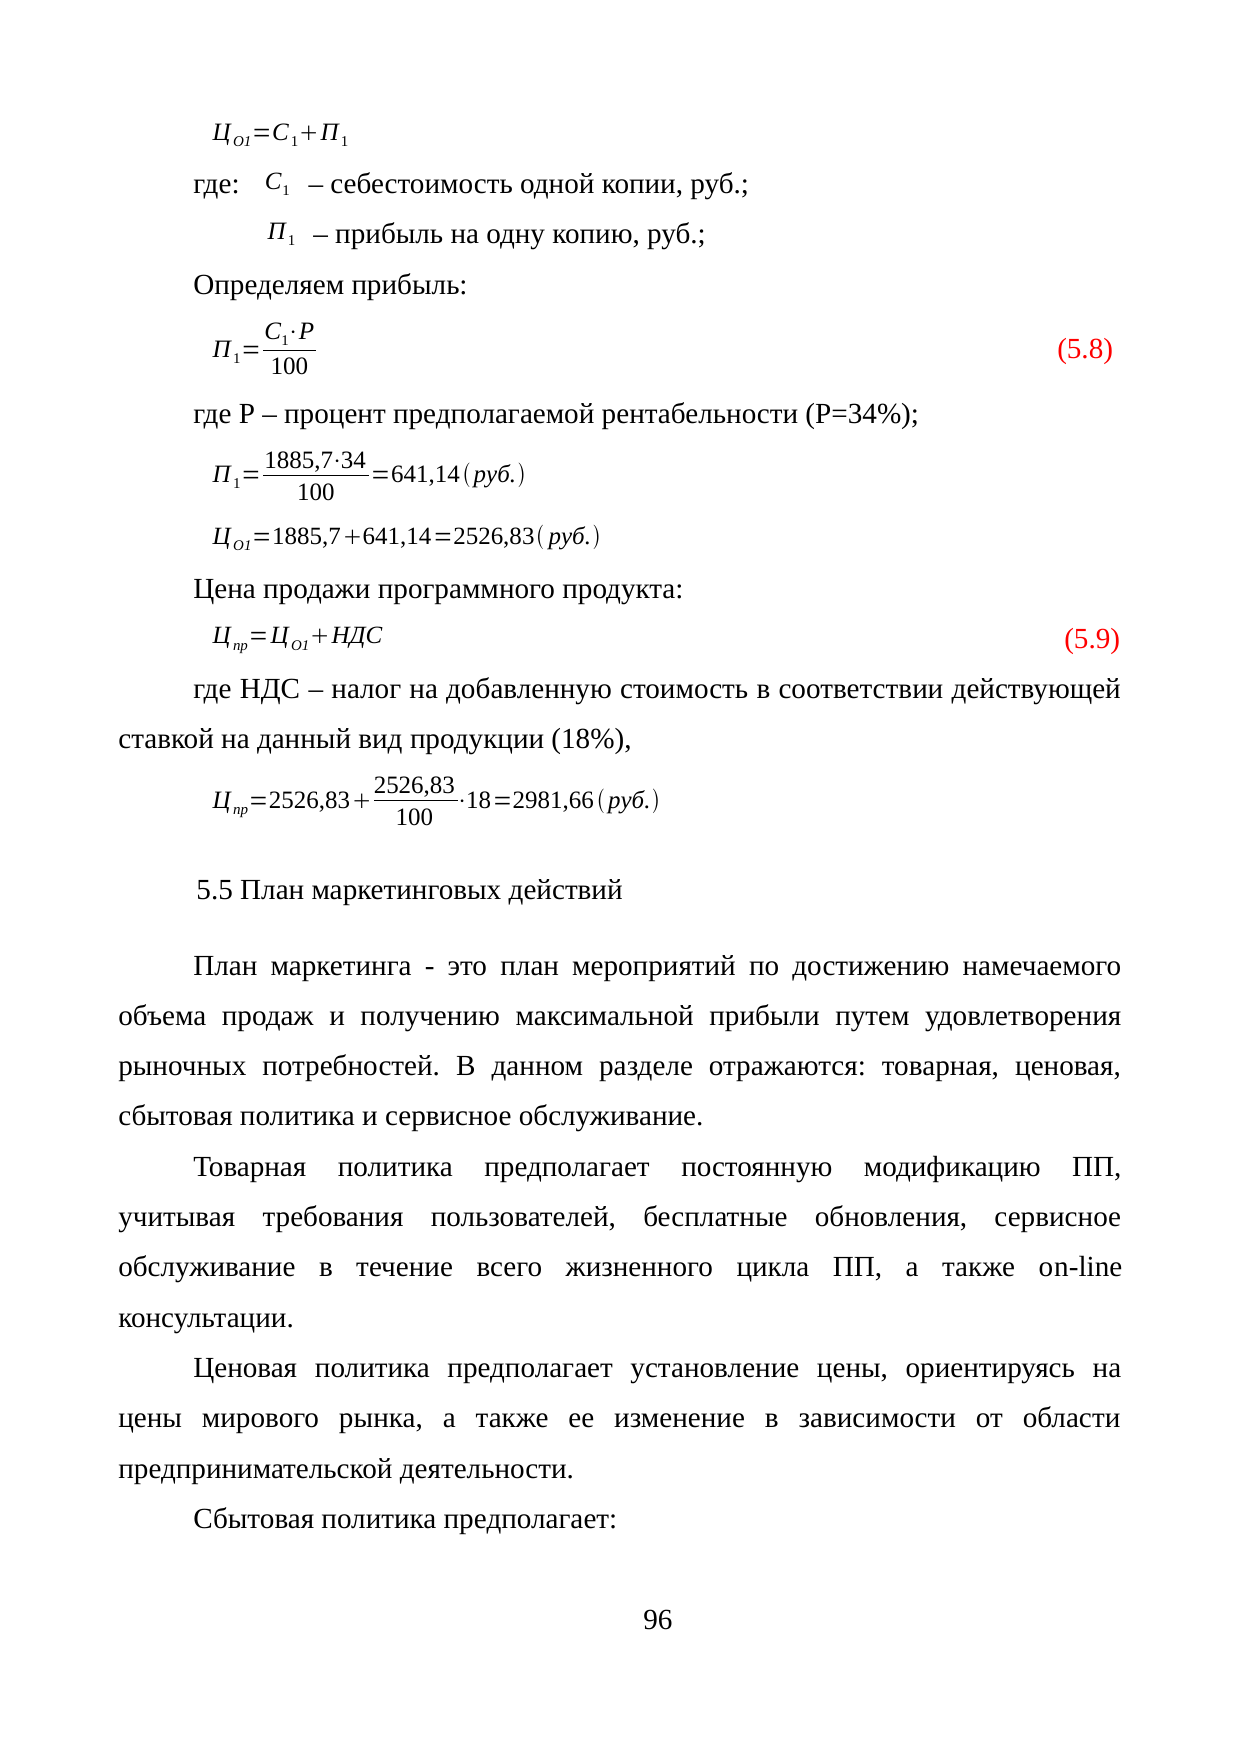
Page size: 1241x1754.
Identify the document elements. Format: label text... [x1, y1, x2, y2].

text где Р – процент предполагаемой рентабельности (Р=34%); [118, 397, 1122, 430]
text где НДС – налог на добавленную стоимость в соответствии действующей ставкой на данный вид продукции (18%), [118, 671, 1122, 755]
text (5.8) [118, 317, 1122, 380]
text (5.9) [118, 621, 1122, 654]
text где: – себестоимость одной копии, руб.; [118, 166, 1122, 200]
subtitle План маркетинговых действий [189, 872, 1122, 906]
text Определяем прибыль: [118, 267, 1122, 300]
text План маркетинга - это план мероприятий по достижению намечаемого объема продаж и получению максимальной прибыли путем удовлетворения рыночных потребностей. В данном разделе отражаются: товарная, ценовая, сбытовая политика и сервисное обслуживание. [118, 948, 1122, 1132]
text Цена продажи программного продукта: [118, 571, 1122, 604]
text Ценовая политика предполагает установление цены, ориентируясь на цены мирового рынка, а также ее изменение в зависимости от области предпринимательской деятельности. [118, 1350, 1122, 1484]
text Товарная политика предполагает постоянную модификацию ПП, учитывая требования пользователей, бесплатные обновления, сервисное обслуживание в течение всего жизненного цикла ПП, а также оn-line консультации. [118, 1149, 1122, 1333]
text – прибыль на одну копию, руб.; [118, 217, 1122, 250]
text Сбытовая политика предполагает: [118, 1501, 1122, 1534]
